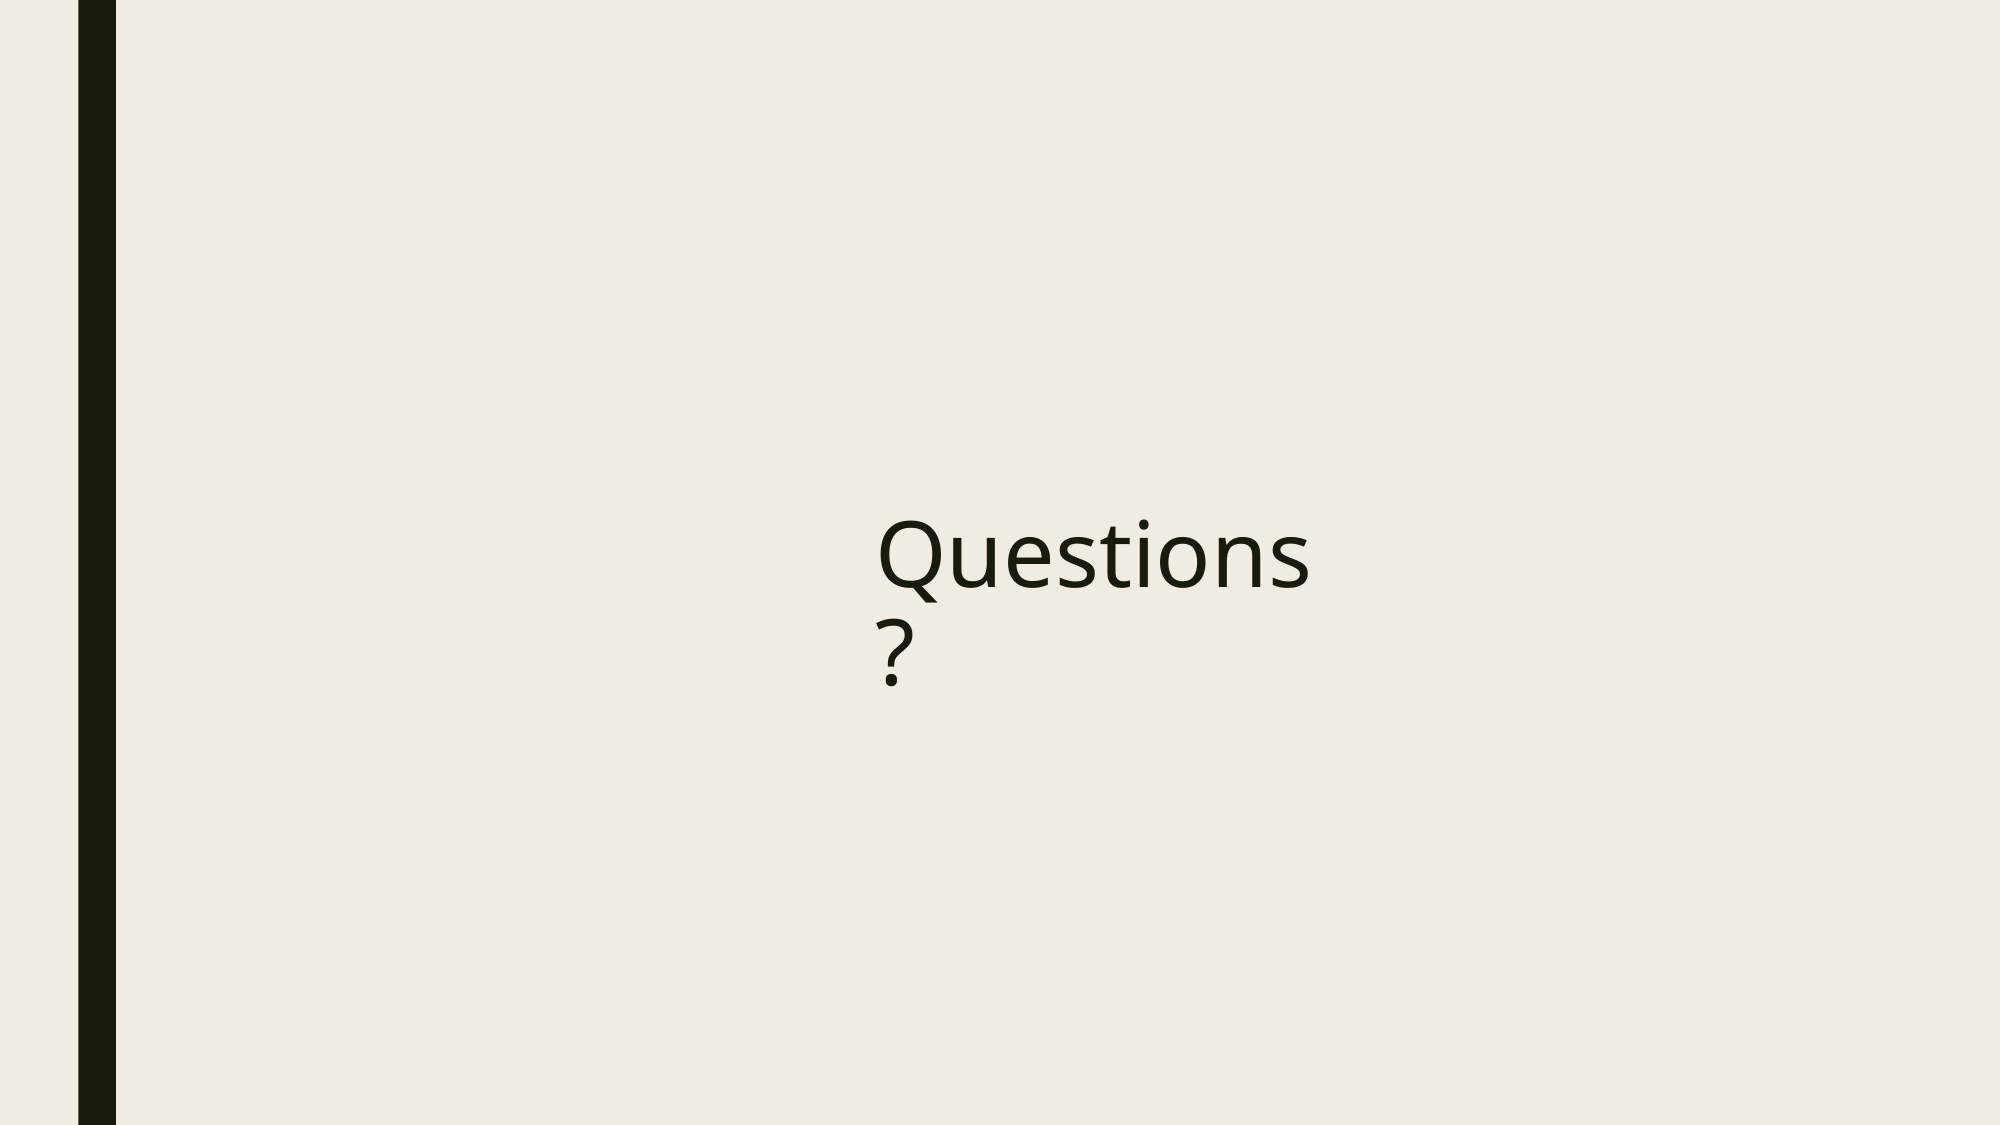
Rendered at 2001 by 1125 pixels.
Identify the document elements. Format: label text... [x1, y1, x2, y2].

title Questions? [860, 501, 1367, 631]
